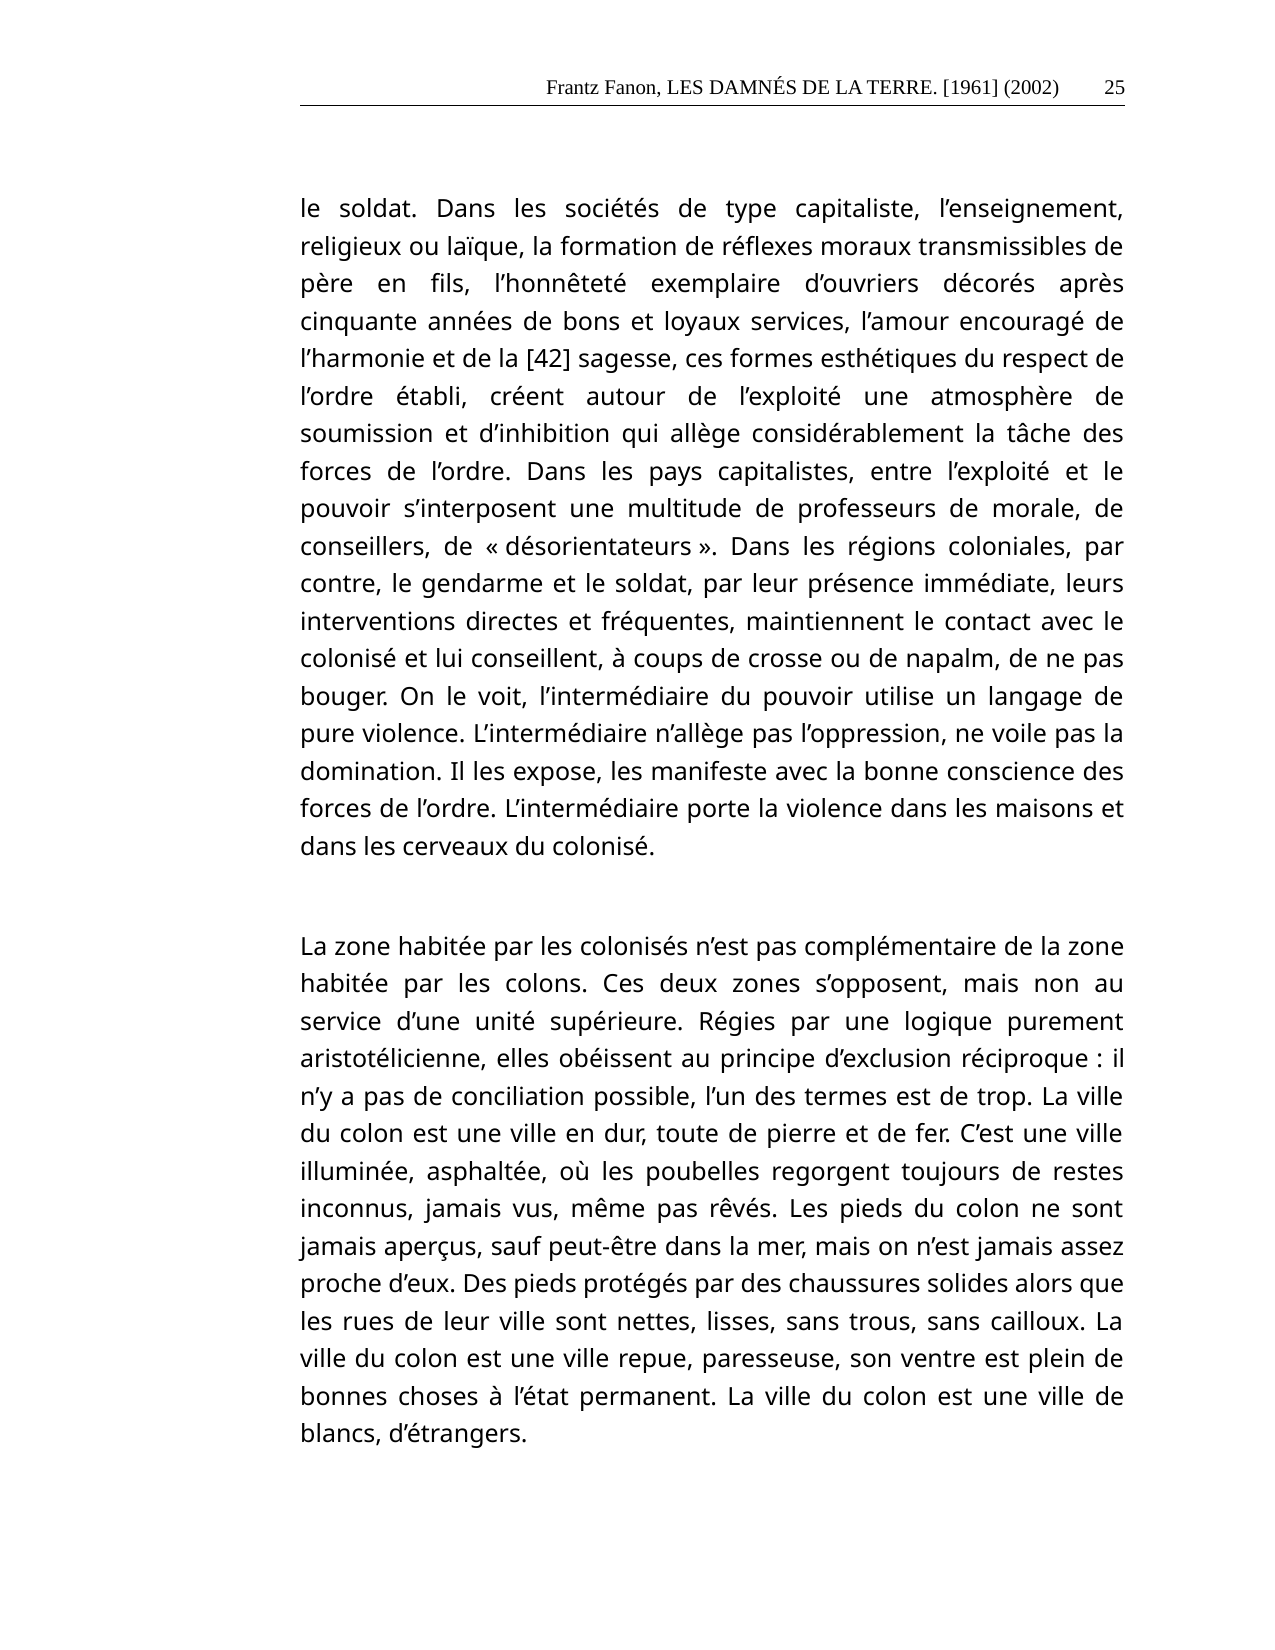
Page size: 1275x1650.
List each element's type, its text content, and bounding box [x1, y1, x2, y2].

text le soldat. Dans les sociétés de type capitaliste, l’enseignement, religieux ou laïque, la formation de réflexes moraux transmissibles de père en fils, l’honnêteté exemplaire d’ouvriers décorés après cinquante années de bons et loyaux services, l’amour encouragé de l’harmonie et de la [42] sagesse, ces formes esthétiques du respect de l’ordre établi, créent autour de l’exploité une atmosphère de soumission et d’inhibition qui allège considérablement la tâche des forces de l’ordre. Dans les pays capitalistes, entre l’exploité et le pouvoir s’interposent une multitude de professeurs de morale, de conseillers, de « désorientateurs ». Dans les régions coloniales, par contre, le gendarme et le soldat, par leur présence immédiate, leurs interventions directes et fréquentes, maintiennent le contact avec le colonisé et lui conseillent, à coups de crosse ou de napalm, de ne pas bouger. On le voit, l’intermédiaire du pouvoir utilise un langage de pure violence. L’intermédiaire n’allège pas l’oppression, ne voile pas la domination. Il les expose, les manifeste avec la bonne conscience des forces de l’ordre. L’intermédiaire porte la violence dans les maisons et dans les cerveaux du colonisé. [300, 187, 1125, 862]
text La zone habitée par les colonisés n’est pas complémentaire de la zone habitée par les colons. Ces deux zones s’opposent, mais non au service d’une unité supérieure. Régies par une logique purement aristotélicienne, elles obéissent au principe d’exclusion réciproque : il n’y a pas de conciliation possible, l’un des termes est de trop. La ville du colon est une ville en dur, toute de pierre et de fer. C’est une ville illuminée, asphaltée, où les poubelles regorgent toujours de restes inconnus, jamais vus, même pas rêvés. Les pieds du colon ne sont jamais aperçus, sauf peut-être dans la mer, mais on n’est jamais assez proche d’eux. Des pieds protégés par des chaussures solides alors que les rues de leur ville sont nettes, lisses, sans trous, sans cailloux. La ville du colon est une ville repue, paresseuse, son ventre est plein de bonnes choses à l’état permanent. La ville du colon est une ville de blancs, d’étrangers. [300, 925, 1125, 1450]
